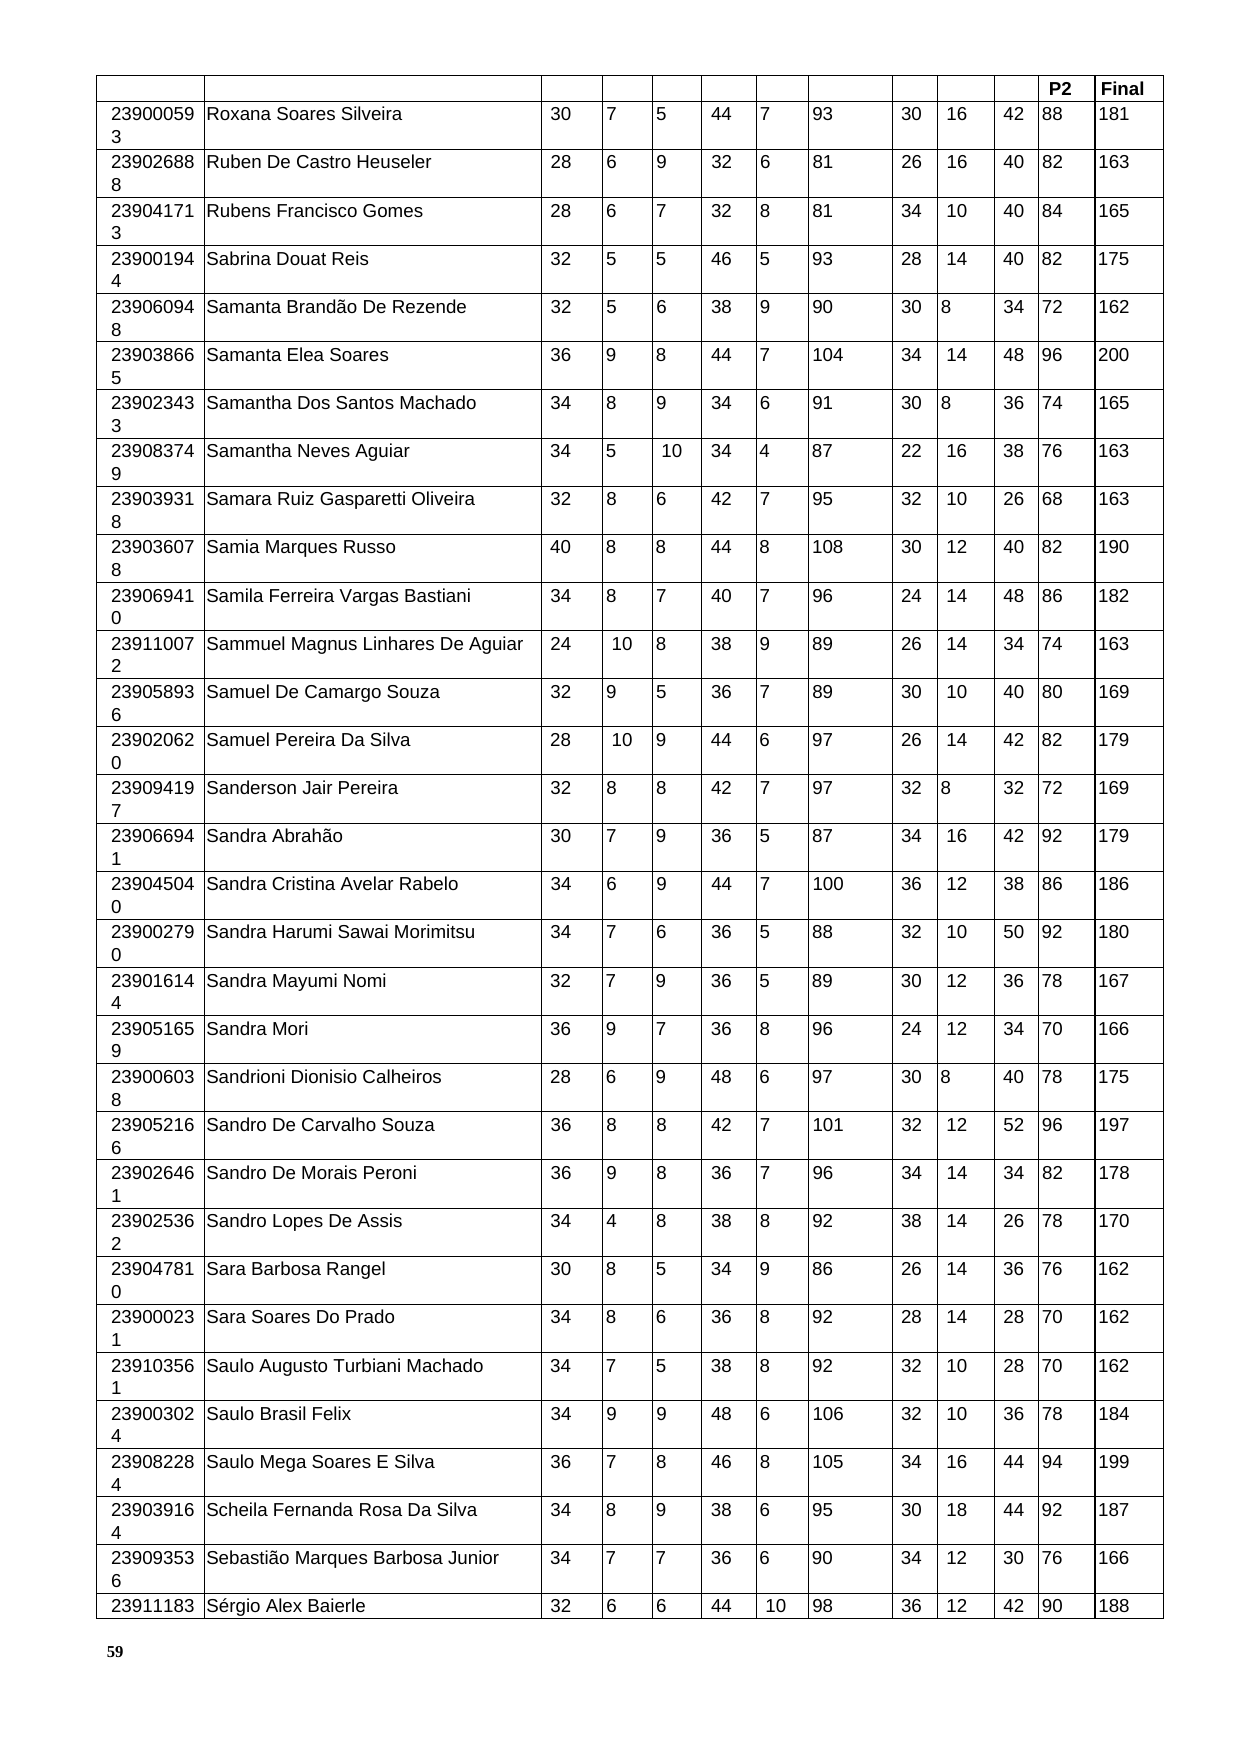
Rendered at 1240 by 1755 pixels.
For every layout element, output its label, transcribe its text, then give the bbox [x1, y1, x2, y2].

table_cell 8 [653, 1209, 701, 1256]
table_cell 8 [603, 1305, 652, 1352]
table_cell 178 [1096, 1160, 1163, 1207]
table_cell 36 [542, 1160, 602, 1207]
table_cell 16 [938, 1449, 994, 1496]
table_cell 93 [809, 246, 892, 293]
table_cell Samanta Elea Soares [205, 342, 541, 389]
table_cell 6 [603, 1064, 652, 1111]
table_cell 32 [542, 1594, 602, 1618]
table_cell 10 [938, 198, 994, 245]
table_cell 163 [1096, 487, 1163, 534]
table_cell Sara Soares Do Prado [205, 1305, 541, 1352]
table_cell 8 [757, 1305, 808, 1352]
table_cell 26 [893, 150, 937, 197]
table_cell Sebastião Marques Barbosa Junior [205, 1545, 541, 1592]
table_cell 7 [653, 1016, 701, 1063]
table_cell 199 [1096, 1449, 1163, 1496]
table_cell Sandro De Carvalho Souza [205, 1112, 541, 1159]
table_cell 44 [702, 342, 756, 389]
table_cell 34 [893, 1545, 937, 1592]
table_cell 9 [757, 1257, 808, 1304]
table_cell 89 [809, 631, 892, 678]
table_cell 36 [702, 1545, 756, 1592]
table_cell 78 [1039, 1064, 1094, 1111]
table_cell 5 [653, 679, 701, 726]
table_cell 32 [702, 198, 756, 245]
table_cell 34 [542, 583, 602, 630]
table_cell 239038665 [97, 342, 204, 389]
table_cell 86 [1039, 583, 1094, 630]
table_cell 40 [995, 150, 1038, 197]
table_cell 9 [653, 1401, 701, 1448]
table_cell 87 [809, 824, 892, 871]
table_cell [603, 76, 652, 101]
table_cell 40 [995, 246, 1038, 293]
table_cell Samara Ruiz Gasparetti Oliveira [205, 487, 541, 534]
table_cell 14 [938, 1257, 994, 1304]
table_cell 16 [938, 824, 994, 871]
table_cell 7 [603, 968, 652, 1015]
table_cell 12 [938, 968, 994, 1015]
table_cell 34 [542, 1545, 602, 1592]
table_cell 30 [893, 1064, 937, 1111]
table_cell 28 [542, 150, 602, 197]
table_cell 8 [653, 342, 701, 389]
table_cell Roxana Soares Silveira [205, 102, 541, 149]
table_cell 239026888 [97, 150, 204, 197]
table_cell 34 [702, 390, 756, 437]
table_cell 30 [542, 1257, 602, 1304]
table_cell 163 [1096, 439, 1163, 486]
table_cell 175 [1096, 246, 1163, 293]
table_cell [542, 76, 602, 101]
table_cell 8 [603, 775, 652, 822]
table_cell 36 [702, 679, 756, 726]
table_cell 32 [542, 679, 602, 726]
table_cell 96 [809, 1016, 892, 1063]
table_cell 6 [653, 1305, 701, 1352]
table_cell 70 [1039, 1305, 1094, 1352]
table_cell 34 [542, 1497, 602, 1544]
table_cell 9 [653, 727, 701, 774]
table_cell 42 [995, 1594, 1038, 1618]
table_cell Samantha Dos Santos Machado [205, 390, 541, 437]
table_cell Sandra Harumi Sawai Morimitsu [205, 920, 541, 967]
table_cell 32 [542, 775, 602, 822]
table_cell 90 [809, 294, 892, 341]
table_cell 24 [893, 583, 937, 630]
table_cell 6 [757, 1064, 808, 1111]
table_cell 100 [809, 872, 892, 919]
table_cell Sandra Cristina Avelar Rabelo [205, 872, 541, 919]
table_cell 239045040 [97, 872, 204, 919]
table_cell 8 [603, 1112, 652, 1159]
table_cell Ruben De Castro Heuseler [205, 150, 541, 197]
table_cell 78 [1039, 968, 1094, 1015]
table_cell 48 [702, 1401, 756, 1448]
table_cell 187 [1096, 1497, 1163, 1544]
table_cell 44 [995, 1497, 1038, 1544]
table_cell 182 [1096, 583, 1163, 630]
table_cell 5 [653, 1257, 701, 1304]
table_cell 10 [757, 1594, 808, 1618]
table_cell 48 [702, 1064, 756, 1111]
table_cell 40 [995, 1064, 1038, 1111]
table_cell 34 [995, 1160, 1038, 1207]
table_cell 239094197 [97, 775, 204, 822]
table_cell 108 [809, 535, 892, 582]
table_cell 36 [542, 1449, 602, 1496]
table_cell Saulo Augusto Turbiani Machado [205, 1353, 541, 1400]
table_cell 97 [809, 727, 892, 774]
table_cell 32 [542, 294, 602, 341]
table_cell 76 [1039, 439, 1094, 486]
table_cell 167 [1096, 968, 1163, 1015]
table_cell 82 [1039, 246, 1094, 293]
table_cell 9 [653, 390, 701, 437]
table_cell 6 [653, 1594, 701, 1618]
table_cell 96 [1039, 1112, 1094, 1159]
table_cell 32 [542, 487, 602, 534]
table_cell 40 [995, 679, 1038, 726]
table_cell 6 [757, 1497, 808, 1544]
table_cell 197 [1096, 1112, 1163, 1159]
table_cell 9 [653, 872, 701, 919]
table_cell 163 [1096, 631, 1163, 678]
table_cell 4 [757, 439, 808, 486]
table_cell 42 [702, 775, 756, 822]
table_cell 7 [603, 920, 652, 967]
table_cell 7 [603, 1449, 652, 1496]
table_cell 38 [702, 1209, 756, 1256]
table_cell 7 [603, 1545, 652, 1592]
table_cell 166 [1096, 1016, 1163, 1063]
table_cell 162 [1096, 294, 1163, 341]
table_cell 181 [1096, 102, 1163, 149]
table_cell 101 [809, 1112, 892, 1159]
table_cell 8 [757, 198, 808, 245]
table_cell 32 [893, 487, 937, 534]
table_cell 88 [1039, 102, 1094, 149]
table_cell Sandrioni Dionisio Calheiros [205, 1064, 541, 1111]
table_cell 91 [809, 390, 892, 437]
table_cell 9 [653, 150, 701, 197]
table_cell 239066941 [97, 824, 204, 871]
table_cell 96 [809, 1160, 892, 1207]
table_cell 72 [1039, 775, 1094, 822]
table_cell 44 [995, 1449, 1038, 1496]
table_cell 86 [809, 1257, 892, 1304]
table_cell 42 [702, 487, 756, 534]
table_cell 239000231 [97, 1305, 204, 1352]
table_cell 24 [542, 631, 602, 678]
table_cell 9 [653, 968, 701, 1015]
table_cell 34 [542, 1305, 602, 1352]
table_cell 40 [995, 535, 1038, 582]
table_cell [205, 76, 541, 101]
table_cell 6 [757, 1545, 808, 1592]
table_cell Sanderson Jair Pereira [205, 775, 541, 822]
table_cell 34 [542, 390, 602, 437]
table_cell Samanta Brandão De Rezende [205, 294, 541, 341]
table_cell 8 [653, 1112, 701, 1159]
table_cell 239016144 [97, 968, 204, 1015]
table_cell 32 [542, 246, 602, 293]
table_cell 34 [542, 1209, 602, 1256]
table_cell 70 [1039, 1016, 1094, 1063]
table_cell 10 [653, 439, 701, 486]
table_cell 162 [1096, 1305, 1163, 1352]
table_cell 8 [757, 1209, 808, 1256]
table_cell 34 [995, 1016, 1038, 1063]
table_cell 34 [995, 631, 1038, 678]
table_cell 92 [1039, 1497, 1094, 1544]
table_cell 239003024 [97, 1401, 204, 1448]
table_cell 8 [757, 535, 808, 582]
table_cell 96 [1039, 342, 1094, 389]
table_cell 23911183 [97, 1594, 204, 1618]
table_cell 38 [995, 439, 1038, 486]
table_cell 34 [702, 439, 756, 486]
table_cell 12 [938, 1545, 994, 1592]
table_cell 239047810 [97, 1257, 204, 1304]
table_cell 82 [1039, 535, 1094, 582]
table_cell Sara Barbosa Rangel [205, 1257, 541, 1304]
table_cell 9 [603, 1160, 652, 1207]
table_cell P2 [1039, 76, 1094, 101]
table_cell 5 [757, 968, 808, 1015]
table_cell 169 [1096, 679, 1163, 726]
table_cell 239006038 [97, 1064, 204, 1111]
table_cell 92 [809, 1305, 892, 1352]
table_cell 36 [702, 920, 756, 967]
table_cell 200 [1096, 342, 1163, 389]
table_cell 5 [757, 824, 808, 871]
table_cell 34 [542, 1353, 602, 1400]
table_cell 50 [995, 920, 1038, 967]
table_cell 34 [542, 1401, 602, 1448]
table_cell 239051659 [97, 1016, 204, 1063]
table_cell 34 [542, 872, 602, 919]
table_cell Sammuel Magnus Linhares De Aguiar [205, 631, 541, 678]
table_cell [653, 76, 701, 101]
table_cell [757, 76, 808, 101]
table_cell 32 [893, 920, 937, 967]
table_cell 8 [757, 1449, 808, 1496]
table_cell 239041713 [97, 198, 204, 245]
table_cell 8 [938, 390, 994, 437]
table_cell 36 [702, 824, 756, 871]
table_cell 68 [1039, 487, 1094, 534]
table_cell 5 [603, 294, 652, 341]
table_cell 7 [757, 1112, 808, 1159]
table_cell 30 [893, 968, 937, 1015]
table_cell 44 [702, 102, 756, 149]
table_cell 78 [1039, 1401, 1094, 1448]
table_cell 104 [809, 342, 892, 389]
table_cell 9 [653, 1064, 701, 1111]
table_cell 28 [542, 198, 602, 245]
table_cell 166 [1096, 1545, 1163, 1592]
table_cell 42 [995, 727, 1038, 774]
table_cell 14 [938, 631, 994, 678]
table_cell 180 [1096, 920, 1163, 967]
table_cell 10 [938, 1353, 994, 1400]
table_cell 14 [938, 1160, 994, 1207]
table_cell 239039164 [97, 1497, 204, 1544]
table_cell 8 [603, 1497, 652, 1544]
table_cell 92 [809, 1209, 892, 1256]
table_cell 190 [1096, 535, 1163, 582]
table_cell 106 [809, 1401, 892, 1448]
table_cell 7 [603, 1353, 652, 1400]
table_cell 239052166 [97, 1112, 204, 1159]
table_cell 10 [938, 920, 994, 967]
table_cell 32 [893, 1353, 937, 1400]
table_cell 8 [938, 1064, 994, 1111]
table_cell 32 [702, 150, 756, 197]
table_cell 8 [603, 535, 652, 582]
table_cell 36 [995, 968, 1038, 1015]
table_cell 95 [809, 1497, 892, 1544]
table_cell 5 [757, 920, 808, 967]
table_cell 86 [1039, 872, 1094, 919]
table_cell 9 [757, 294, 808, 341]
table_cell 5 [653, 1353, 701, 1400]
table_cell 5 [757, 246, 808, 293]
table_cell 97 [809, 1064, 892, 1111]
table_cell 169 [1096, 775, 1163, 822]
table_cell 165 [1096, 390, 1163, 437]
table_cell 36 [995, 1401, 1038, 1448]
table_cell 7 [757, 102, 808, 149]
table_cell 76 [1039, 1257, 1094, 1304]
table_cell 6 [757, 727, 808, 774]
table_cell 239093536 [97, 1545, 204, 1592]
table_cell 36 [995, 390, 1038, 437]
table_cell 9 [653, 1497, 701, 1544]
table_cell 81 [809, 198, 892, 245]
table_cell 98 [809, 1594, 892, 1618]
table_cell 6 [757, 1401, 808, 1448]
table_cell 14 [938, 583, 994, 630]
table_cell 239002790 [97, 920, 204, 967]
table_cell 28 [542, 1064, 602, 1111]
table_cell 46 [702, 1449, 756, 1496]
table_cell 188 [1096, 1594, 1163, 1618]
table_cell 7 [757, 583, 808, 630]
table_cell 179 [1096, 727, 1163, 774]
table_cell 34 [893, 824, 937, 871]
table_cell 94 [1039, 1449, 1094, 1496]
table_cell [809, 76, 892, 101]
table_cell 30 [893, 294, 937, 341]
table_cell 14 [938, 342, 994, 389]
table_cell 12 [938, 535, 994, 582]
table_cell 6 [603, 198, 652, 245]
table_cell 34 [893, 1449, 937, 1496]
table_cell 7 [757, 775, 808, 822]
table_cell 10 [938, 1401, 994, 1448]
table_cell 44 [702, 535, 756, 582]
table_cell 44 [702, 1594, 756, 1618]
table_cell 239069410 [97, 583, 204, 630]
table_cell [893, 76, 937, 101]
table_cell 48 [995, 583, 1038, 630]
table_cell Rubens Francisco Gomes [205, 198, 541, 245]
table_cell 6 [757, 150, 808, 197]
table_cell 28 [542, 727, 602, 774]
table_cell 30 [542, 102, 602, 149]
table_cell 239083749 [97, 439, 204, 486]
table_cell 239103561 [97, 1353, 204, 1400]
table_cell 239020620 [97, 727, 204, 774]
table_cell 7 [653, 1545, 701, 1592]
table_cell 93 [809, 102, 892, 149]
table_cell Saulo Mega Soares E Silva [205, 1449, 541, 1496]
table_cell 8 [653, 1449, 701, 1496]
table_cell 72 [1039, 294, 1094, 341]
table_cell 40 [702, 583, 756, 630]
table_cell 70 [1039, 1353, 1094, 1400]
table_cell Sandra Mori [205, 1016, 541, 1063]
table_cell 10 [938, 679, 994, 726]
table_cell 8 [603, 487, 652, 534]
table_cell 8 [757, 1016, 808, 1063]
table_cell 95 [809, 487, 892, 534]
table_cell 89 [809, 679, 892, 726]
table_cell Sandro Lopes De Assis [205, 1209, 541, 1256]
table_cell 92 [809, 1353, 892, 1400]
table_cell 239110072 [97, 631, 204, 678]
table_cell 89 [809, 968, 892, 1015]
table_cell 10 [603, 727, 652, 774]
table_cell 8 [653, 1160, 701, 1207]
table_cell 30 [995, 1545, 1038, 1592]
table_cell 9 [757, 631, 808, 678]
table_cell 6 [603, 150, 652, 197]
table_cell 30 [893, 679, 937, 726]
table_cell 36 [542, 342, 602, 389]
table_cell 81 [809, 150, 892, 197]
table_cell 6 [757, 390, 808, 437]
table_cell 10 [603, 631, 652, 678]
table_cell 163 [1096, 150, 1163, 197]
table_cell 82 [1039, 150, 1094, 197]
table_cell 239036078 [97, 535, 204, 582]
table_cell 6 [653, 920, 701, 967]
table_cell 7 [757, 872, 808, 919]
table_cell [97, 76, 204, 101]
table_cell Saulo Brasil Felix [205, 1401, 541, 1448]
table_cell 30 [893, 1497, 937, 1544]
table_cell 9 [603, 1401, 652, 1448]
table_cell 10 [938, 487, 994, 534]
table_cell 96 [809, 583, 892, 630]
table_cell 170 [1096, 1209, 1163, 1256]
table_cell 28 [995, 1353, 1038, 1400]
table_cell 26 [893, 631, 937, 678]
table_cell 239082284 [97, 1449, 204, 1496]
table_cell 38 [702, 631, 756, 678]
table_cell Sandra Mayumi Nomi [205, 968, 541, 1015]
table_cell 44 [702, 872, 756, 919]
table_cell Samantha Neves Aguiar [205, 439, 541, 486]
table_cell 239000593 [97, 102, 204, 149]
table_cell 42 [702, 1112, 756, 1159]
table_cell 74 [1039, 631, 1094, 678]
table_cell 38 [702, 1497, 756, 1544]
table_cell 7 [757, 1160, 808, 1207]
table_cell 32 [995, 775, 1038, 822]
table_cell 40 [995, 198, 1038, 245]
table_cell 76 [1039, 1545, 1094, 1592]
table_cell Scheila Fernanda Rosa Da Silva [205, 1497, 541, 1544]
table_cell 105 [809, 1449, 892, 1496]
table_cell 18 [938, 1497, 994, 1544]
table_cell [938, 76, 994, 101]
table_cell 5 [653, 246, 701, 293]
table_cell Samia Marques Russo [205, 535, 541, 582]
table_cell 32 [542, 968, 602, 1015]
table_cell 239025362 [97, 1209, 204, 1256]
table_cell 14 [938, 1209, 994, 1256]
table_cell 4 [603, 1209, 652, 1256]
table_cell 239001944 [97, 246, 204, 293]
table_cell 28 [893, 246, 937, 293]
table_cell 44 [702, 727, 756, 774]
table_cell 97 [809, 775, 892, 822]
table_cell 36 [542, 1016, 602, 1063]
table_cell 46 [702, 246, 756, 293]
table_cell 239026461 [97, 1160, 204, 1207]
table_cell 24 [893, 1016, 937, 1063]
table_cell Sabrina Douat Reis [205, 246, 541, 293]
table_cell [702, 76, 756, 101]
table_cell 34 [995, 294, 1038, 341]
table_cell Sandro De Morais Peroni [205, 1160, 541, 1207]
table_cell 36 [893, 872, 937, 919]
table_cell 6 [603, 872, 652, 919]
table_cell 34 [893, 1160, 937, 1207]
table_cell 30 [893, 390, 937, 437]
table_cell 30 [893, 535, 937, 582]
table_cell 8 [603, 1257, 652, 1304]
table_cell 6 [653, 487, 701, 534]
table_cell 12 [938, 1112, 994, 1159]
table_cell 14 [938, 727, 994, 774]
table_cell 8 [653, 631, 701, 678]
table_cell 36 [702, 1160, 756, 1207]
table_cell 38 [702, 1353, 756, 1400]
table_cell 36 [542, 1112, 602, 1159]
table_cell [995, 76, 1038, 101]
table_cell 48 [995, 342, 1038, 389]
table_cell 16 [938, 150, 994, 197]
table_cell 175 [1096, 1064, 1163, 1111]
table_cell 7 [757, 342, 808, 389]
table_cell 179 [1096, 824, 1163, 871]
table_cell 90 [1039, 1594, 1094, 1618]
table_cell 22 [893, 439, 937, 486]
table_cell 162 [1096, 1353, 1163, 1400]
table_cell 8 [757, 1353, 808, 1400]
table_cell 42 [995, 824, 1038, 871]
table_cell 239023433 [97, 390, 204, 437]
table_cell 38 [702, 294, 756, 341]
table_cell Samila Ferreira Vargas Bastiani [205, 583, 541, 630]
table_cell Final [1096, 76, 1163, 101]
table_cell 40 [542, 535, 602, 582]
table_cell 14 [938, 1305, 994, 1352]
table_cell 239039318 [97, 487, 204, 534]
table_cell 28 [893, 1305, 937, 1352]
table_cell 52 [995, 1112, 1038, 1159]
table_cell 34 [542, 920, 602, 967]
table_cell 165 [1096, 198, 1163, 245]
table_cell 38 [893, 1209, 937, 1256]
table_cell 162 [1096, 1257, 1163, 1304]
table_cell 7 [757, 487, 808, 534]
table_cell 26 [995, 1209, 1038, 1256]
table_cell 9 [603, 342, 652, 389]
table_cell Sandra Abrahão [205, 824, 541, 871]
table_cell 5 [603, 246, 652, 293]
table_cell 36 [702, 1305, 756, 1352]
table_cell 6 [653, 294, 701, 341]
table_cell 16 [938, 102, 994, 149]
table_cell 26 [995, 487, 1038, 534]
table_cell 8 [938, 294, 994, 341]
table_cell Samuel Pereira Da Silva [205, 727, 541, 774]
table_cell 6 [603, 1594, 652, 1618]
table_cell 82 [1039, 727, 1094, 774]
table_cell 239058936 [97, 679, 204, 726]
table_cell 38 [995, 872, 1038, 919]
table_cell 12 [938, 1016, 994, 1063]
table_cell 34 [893, 198, 937, 245]
table_cell 90 [809, 1545, 892, 1592]
table_cell 36 [702, 968, 756, 1015]
table_cell 74 [1039, 390, 1094, 437]
table_cell 7 [653, 198, 701, 245]
table_cell 8 [938, 775, 994, 822]
table_cell 9 [603, 679, 652, 726]
table_cell 84 [1039, 198, 1094, 245]
table_cell 82 [1039, 1160, 1094, 1207]
table_cell 78 [1039, 1209, 1094, 1256]
table_cell 16 [938, 439, 994, 486]
table_cell 36 [995, 1257, 1038, 1304]
table_cell 30 [893, 102, 937, 149]
table_cell 7 [757, 679, 808, 726]
table_cell 7 [603, 102, 652, 149]
table_cell 5 [603, 439, 652, 486]
table_cell 32 [893, 1401, 937, 1448]
table_cell 34 [702, 1257, 756, 1304]
table_cell 8 [653, 535, 701, 582]
table_cell 28 [995, 1305, 1038, 1352]
table_cell 12 [938, 1594, 994, 1618]
table_cell 87 [809, 439, 892, 486]
table_cell 92 [1039, 920, 1094, 967]
table_cell 184 [1096, 1401, 1163, 1448]
table_cell 34 [893, 342, 937, 389]
table_cell 8 [603, 390, 652, 437]
table_cell 36 [893, 1594, 937, 1618]
table_cell 8 [653, 775, 701, 822]
table_cell 88 [809, 920, 892, 967]
table_cell 42 [995, 102, 1038, 149]
table_cell 9 [653, 824, 701, 871]
table_cell 12 [938, 872, 994, 919]
table_cell 8 [603, 583, 652, 630]
table_cell 26 [893, 1257, 937, 1304]
table_cell 32 [893, 775, 937, 822]
table_cell 92 [1039, 824, 1094, 871]
table_cell 34 [542, 439, 602, 486]
table_cell 32 [893, 1112, 937, 1159]
table_cell Samuel De Camargo Souza [205, 679, 541, 726]
table_cell 14 [938, 246, 994, 293]
table_cell 7 [603, 824, 652, 871]
table_cell 7 [653, 583, 701, 630]
table_cell 9 [603, 1016, 652, 1063]
table_cell 186 [1096, 872, 1163, 919]
table_cell Sérgio Alex Baierle [205, 1594, 541, 1618]
table_cell 80 [1039, 679, 1094, 726]
table_cell 239060948 [97, 294, 204, 341]
table_cell 36 [702, 1016, 756, 1063]
table_cell 5 [653, 102, 701, 149]
table_cell 26 [893, 727, 937, 774]
table_cell 30 [542, 824, 602, 871]
